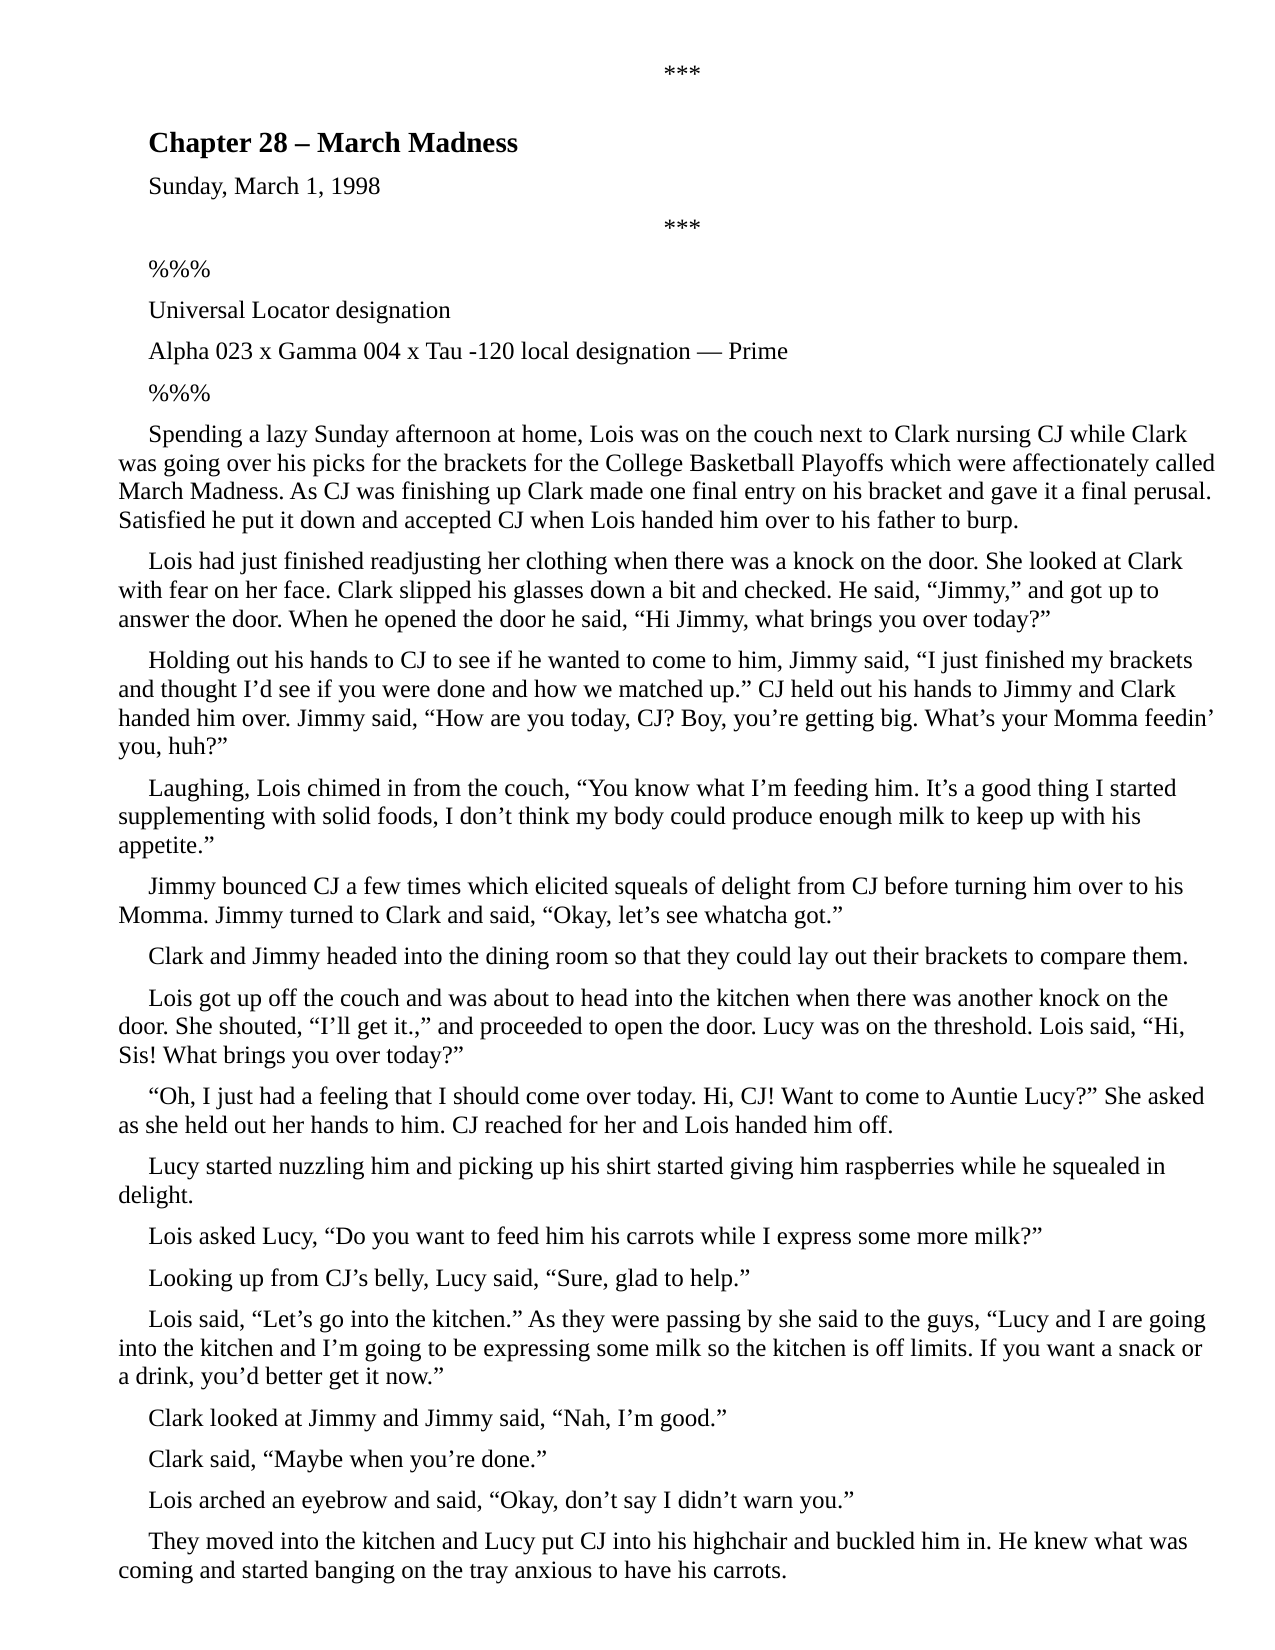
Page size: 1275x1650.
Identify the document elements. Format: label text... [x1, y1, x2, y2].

text Clark and Jimmy headed into the dining room so that they could lay out their brackets to compare them. [118, 941, 1216, 970]
text Lucy started nuzzling him and picking up his shirt started giving him raspberries while he squealed in delight. [118, 1151, 1216, 1209]
text Sunday, March 1, 1998 [118, 171, 1216, 200]
text *** [118, 59, 1216, 88]
text Universal Locator designation [118, 295, 1216, 324]
text Spending a lazy Sunday afternoon at home, Lois was on the couch next to Clark nursing CJ while Clark was going over his picks for the brackets for the College Basketball Playoffs which were affectionately called March Madness. As CJ was finishing up Clark made one final entry on his bracket and gave it a final perusal. Satisfied he put it down and accepted CJ when Lois handed him over to his father to burp. [118, 419, 1216, 534]
text Clark looked at Jimmy and Jimmy said, “Nah, I’m good.” [118, 1403, 1216, 1431]
text Holding out his hands to CJ to see if he wanted to come to him, Jimmy said, “I just finished my brackets and thought I’d see if you were done and how we matched up.” CJ held out his hands to Jimmy and Clark handed him over. Jimmy said, “How are you today, CJ? Boy, you’re getting big. What’s your Momma feedin’ you, huh?” [118, 645, 1216, 760]
text Jimmy bounced CJ a few times which elicited squeals of delight from CJ before turning him over to his Momma. Jimmy turned to Clark and said, “Okay, let’s see whatcha got.” [118, 871, 1216, 929]
text Laughing, Lois chimed in from the couch, “You know what I’m feeding him. It’s a good thing I started supplementing with solid foods, I don’t think my body could produce enough milk to keep up with his appetite.” [118, 773, 1216, 859]
text “Oh, I just had a feeling that I should come over today. Hi, CJ! Want to come to Auntie Lucy?” She asked as she held out her hands to him. CJ reached for her and Lois handed him off. [118, 1081, 1216, 1139]
text Looking up from CJ’s belly, Lucy said, “Sure, glad to help.” [118, 1263, 1216, 1291]
text Lois arched an eyebrow and said, “Okay, don’t say I didn’t warn you.” [118, 1485, 1216, 1514]
text Lois asked Lucy, “Do you want to feed him his carrots while I express some more milk?” [118, 1221, 1216, 1250]
text Lois got up off the couch and was about to head into the kitchen when there was another knock on the door. She shouted, “I’ll get it.,” and proceeded to open the door. Lucy was on the threshold. Lois said, “Hi, Sis! What brings you over today?” [118, 983, 1216, 1069]
text They moved into the kitchen and Lucy put CJ into his highchair and buckled him in. He knew what was coming and started banging on the tray anxious to have his carrots. [118, 1526, 1216, 1584]
text Alpha 023 x Gamma 004 x Tau -120 local designation — Prime [118, 336, 1216, 365]
subtitle Chapter 28 – March Madness [118, 125, 1216, 159]
text %%% [118, 378, 1216, 406]
text %%% [118, 254, 1216, 283]
text Lois had just finished readjusting her clothing when there was a knock on the door. She looked at Clark with fear on her face. Clark slipped his glasses down a bit and checked. He said, “Jimmy,” and got up to answer the door. When he opened the door he said, “Hi Jimmy, what brings you over today?” [118, 546, 1216, 633]
text Lois said, “Let’s go into the kitchen.” As they were passing by she said to the guys, “Lucy and I are going into the kitchen and I’m going to be expressing some milk so the kitchen is off limits. If you want a snack or a drink, you’d better get it now.” [118, 1304, 1216, 1390]
text Clark said, “Maybe when you’re done.” [118, 1444, 1216, 1473]
text *** [118, 213, 1216, 241]
